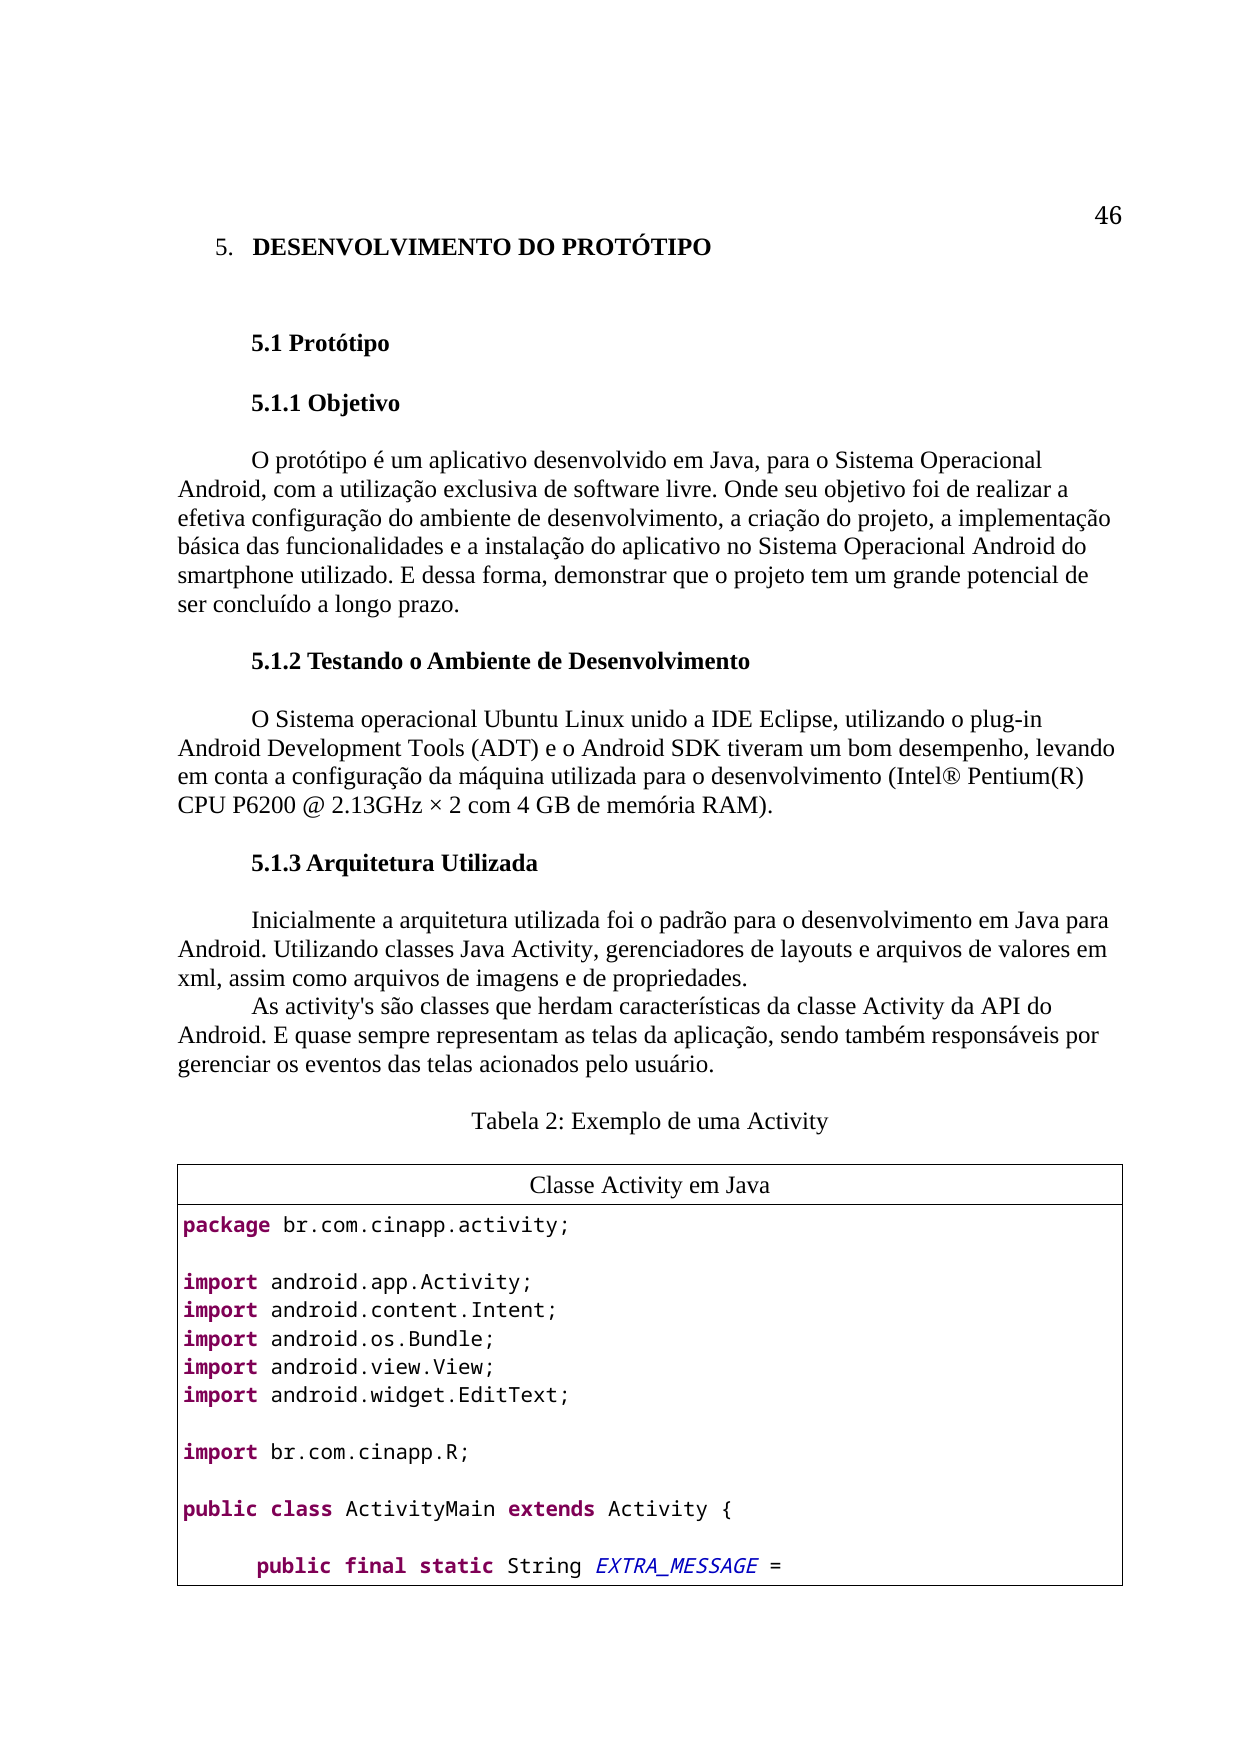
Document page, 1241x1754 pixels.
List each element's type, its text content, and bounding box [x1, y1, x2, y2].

subtitle 5.1 Protótipo [177, 325, 1122, 359]
list DESENVOLVIMENTO DO PROTÓTIPO [215, 232, 1122, 261]
table_header Classe Activity em Java [178, 1165, 1122, 1204]
list O protótipo é um aplicativo desenvolvido em Java, para o Sistema Operacional Android, com a utilização exclusiva de software livre. Onde seu objetivo foi de realizar a efetiva configuração do ambiente de desenvolvimento, a criação do projeto, a implementação básica das funcionalidades e a instalação do aplicativo no Sistema Operacional Android do smartphone utilizado. E dessa forma, demonstrar que o projeto tem um grande potencial de ser concluído a longo prazo. [177, 445, 1122, 618]
text Inicialmente a arquitetura utilizada foi o padrão para o desenvolvimento em Java para Android. Utilizando classes Java Activity, gerenciadores de layouts e arquivos de valores em xml, assim como arquivos de imagens e de propriedades. [177, 905, 1122, 991]
text 5.1.3 Arquitetura Utilizada [177, 848, 1122, 876]
text As activity's são classes que herdam características da classe Activity da API do Android. E quase sempre representam as telas da aplicação, sendo também responsáveis por gerenciar os eventos das telas acionados pelo usuário. [177, 991, 1122, 1078]
text 5.1.1 Objetivo [177, 388, 1122, 416]
text O Sistema operacional Ubuntu Linux unido a IDE Eclipse, utilizando o plug-in Android Development Tools (ADT) e o Android SDK tiveram um bom desempenho, levando em conta a configuração da máquina utilizada para o desenvolvimento (Intel® Pentium(R) CPU P6200 @ 2.13GHz × 2 com 4 GB de memória RAM). [177, 704, 1122, 819]
text Tabela 2: Exemplo de uma Activity [177, 1106, 1122, 1135]
text 5.1.2 Testando o Ambiente de Desenvolvimento [177, 646, 1122, 675]
table_cell package br.com.cinapp.activity; import android.app.Activity; import android.content.Intent; import android.os.Bundle; import android.view.View; import android.widget.EditText; import br.com.cinapp.R; public class ActivityMain extends Activity { public final static String EXTRA_MESSAGE = [178, 1205, 1122, 1585]
